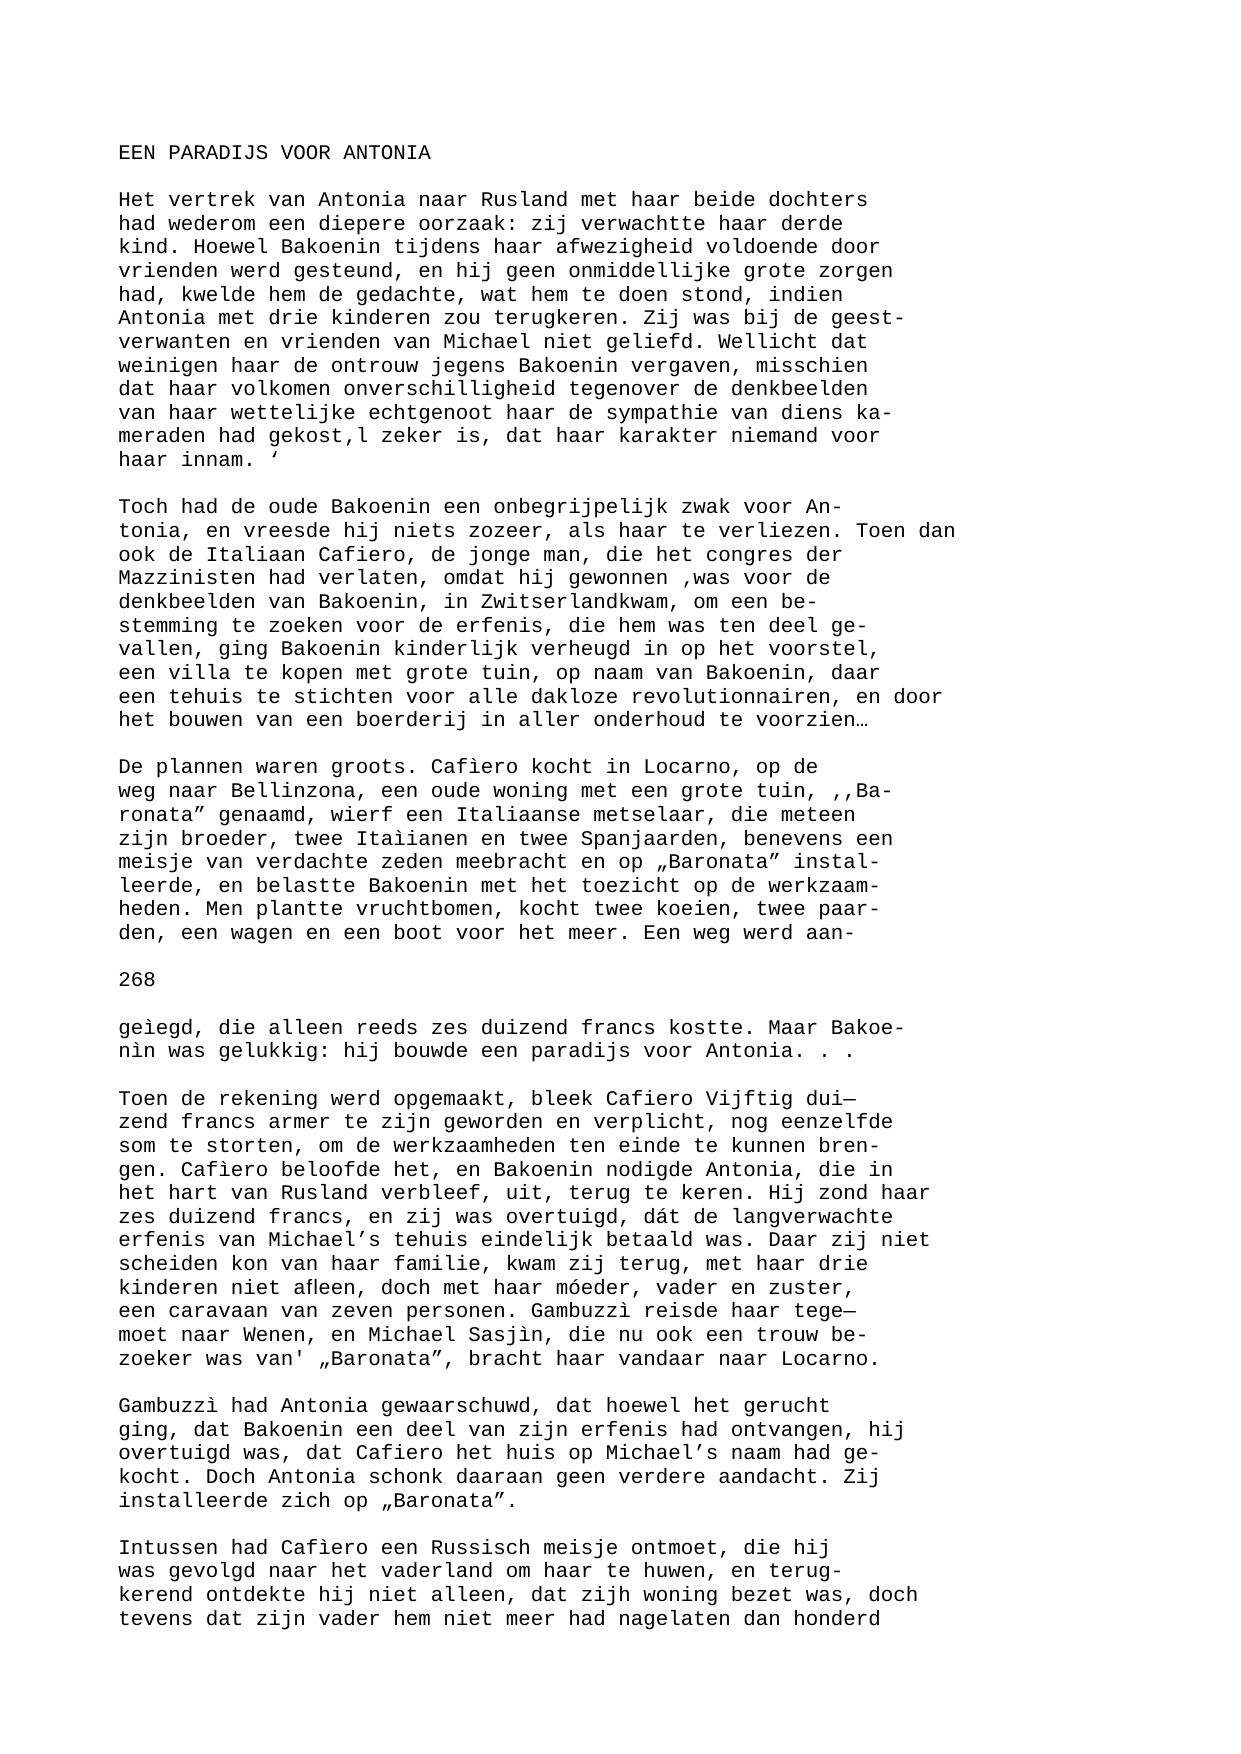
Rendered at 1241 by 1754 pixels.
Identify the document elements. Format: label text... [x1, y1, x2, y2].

text zend francs armer te zijn geworden en verplicht, nog eenzelfde [118, 1111, 1122, 1135]
text meisje van verdachte zeden meebracht en op „Baronata” instal- [118, 851, 1122, 875]
text dat haar volkomen onverschilligheid tegenover de denkbeelden [118, 378, 1122, 402]
text moet naar Wenen, en Michael Sasjìn, die nu ook een trouw be- [118, 1324, 1122, 1348]
text installeerde zich op „Baronata”. [118, 1489, 1122, 1513]
text Gambuzzì had Antonia gewaarschuwd, dat hoewel het gerucht [118, 1395, 1122, 1419]
text Intussen had Cafìero een Russisch meisje ontmoet, die hij [118, 1537, 1122, 1561]
text een tehuis te stichten voor alle dakloze revolutionnairen, en door [118, 686, 1122, 709]
text kocht. Doch Antonia schonk daaraan geen verdere aandacht. Zij [118, 1466, 1122, 1489]
text het bouwen van een boerderij in aller onderhoud te voorzien… [118, 709, 1122, 733]
text verwanten en vrienden van Michael niet geliefd. Wellicht dat [118, 331, 1122, 354]
text 268 [118, 969, 1122, 993]
text zoeker was van' „Baronata”, bracht haar vandaar naar Locarno. [118, 1348, 1122, 1371]
text meraden had gekost‚l zeker is, dat haar karakter niemand voor [118, 426, 1122, 449]
text Het vertrek van Antonia naar Rusland met haar beide dochters [118, 189, 1122, 213]
text ook de Italiaan Cafiero, de jonge man, die het congres der [118, 544, 1122, 567]
text van haar wettelijke echtgenoot haar de sympathie van diens ka- [118, 402, 1122, 426]
text vrienden werd gesteund, en hij geen onmiddellijke grote zorgen [118, 260, 1122, 284]
text had wederom een diepere oorzaak: zij verwachtte haar derde [118, 213, 1122, 236]
text denkbeelden van Bakoenin, in Zwitserlandkwam, om een be- [118, 591, 1122, 615]
text het hart van Rusland verbleef, uit, terug te keren. Hij zond haar [118, 1182, 1122, 1206]
text den, een wagen en een boot voor het meer. Een weg werd aan- [118, 922, 1122, 946]
text leerde, en belastte Bakoenin met het toezicht op de werkzaam- [118, 875, 1122, 898]
text Mazzinisten had verlaten, omdat hij gewonnen ‚was voor de [118, 567, 1122, 591]
text Toen de rekening werd opgemaakt, bleek Cafiero Vijftig dui— [118, 1088, 1122, 1111]
text tevens dat zijn vader hem niet meer had nagelaten dan honderd [118, 1608, 1122, 1631]
text geìegd, die alleen reeds zes duizend francs kostte. Maar Bakoe- [118, 1017, 1122, 1040]
text tonia, en vreesde hij niets zozeer, als haar te verliezen. Toen dan [118, 520, 1122, 544]
text kerend ontdekte hij niet alleen, dat zijh woning bezet was, doch [118, 1584, 1122, 1608]
text ronata” genaamd, wierf een Italiaanse metselaar, die meteen [118, 804, 1122, 827]
text ging, dat Bakoenin een deel van zijn erfenis had ontvangen, hij [118, 1419, 1122, 1442]
text stemming te zoeken voor de erfenis, die hem was ten deel ge- [118, 615, 1122, 638]
text Antonia met drie kinderen zou terugkeren. Zij was bij de geest- [118, 307, 1122, 331]
text kinderen niet aﬂeen, doch met haar móeder, vader en zuster, [118, 1277, 1122, 1300]
text heden. Men plantte vruchtbomen, kocht twee koeien, twee paar- [118, 898, 1122, 922]
text som te storten, om de werkzaamheden ten einde te kunnen bren- [118, 1135, 1122, 1158]
text Toch had de oude Bakoenin een onbegrijpelijk zwak voor An- [118, 496, 1122, 520]
text haar innam. ‘ [118, 449, 1122, 473]
text vallen, ging Bakoenin kinderlijk verheugd in op het voorstel, [118, 638, 1122, 662]
text een caravaan van zeven personen. Gambuzzì reisde haar tege— [118, 1300, 1122, 1324]
text weg naar Bellinzona, een oude woning met een grote tuin, ‚,Ba- [118, 780, 1122, 804]
text was gevolgd naar het vaderland om haar te huwen, en terug- [118, 1561, 1122, 1584]
text nìn was gelukkig: hij bouwde een paradijs voor Antonia. . . [118, 1040, 1122, 1064]
text kind. Hoewel Bakoenin tijdens haar afwezigheid voldoende door [118, 236, 1122, 260]
text erfenis van Michael’s tehuis eindelijk betaald was. Daar zij niet [118, 1229, 1122, 1253]
text scheiden kon van haar familie, kwam zij terug, met haar drie [118, 1253, 1122, 1277]
text had, kwelde hem de gedachte, wat hem te doen stond, indien [118, 284, 1122, 307]
text weinigen haar de ontrouw jegens Bakoenin vergaven, misschien [118, 354, 1122, 378]
text De plannen waren groots. Cafìero kocht in Locarno, op de [118, 757, 1122, 780]
text EEN PARADIJS VOOR ANTONIA [118, 142, 1122, 165]
text een villa te kopen met grote tuin, op naam van Bakoenin, daar [118, 662, 1122, 686]
text overtuigd was, dat Cafiero het huis op Michael’s naam had ge- [118, 1442, 1122, 1466]
text zijn broeder, twee Itaìianen en twee Spanjaarden, benevens een [118, 827, 1122, 851]
text gen. Cafìero beloofde het, en Bakoenin nodigde Antonia, die in [118, 1158, 1122, 1182]
text zes duizend francs, en zij was overtuigd, dát de langverwachte [118, 1206, 1122, 1229]
